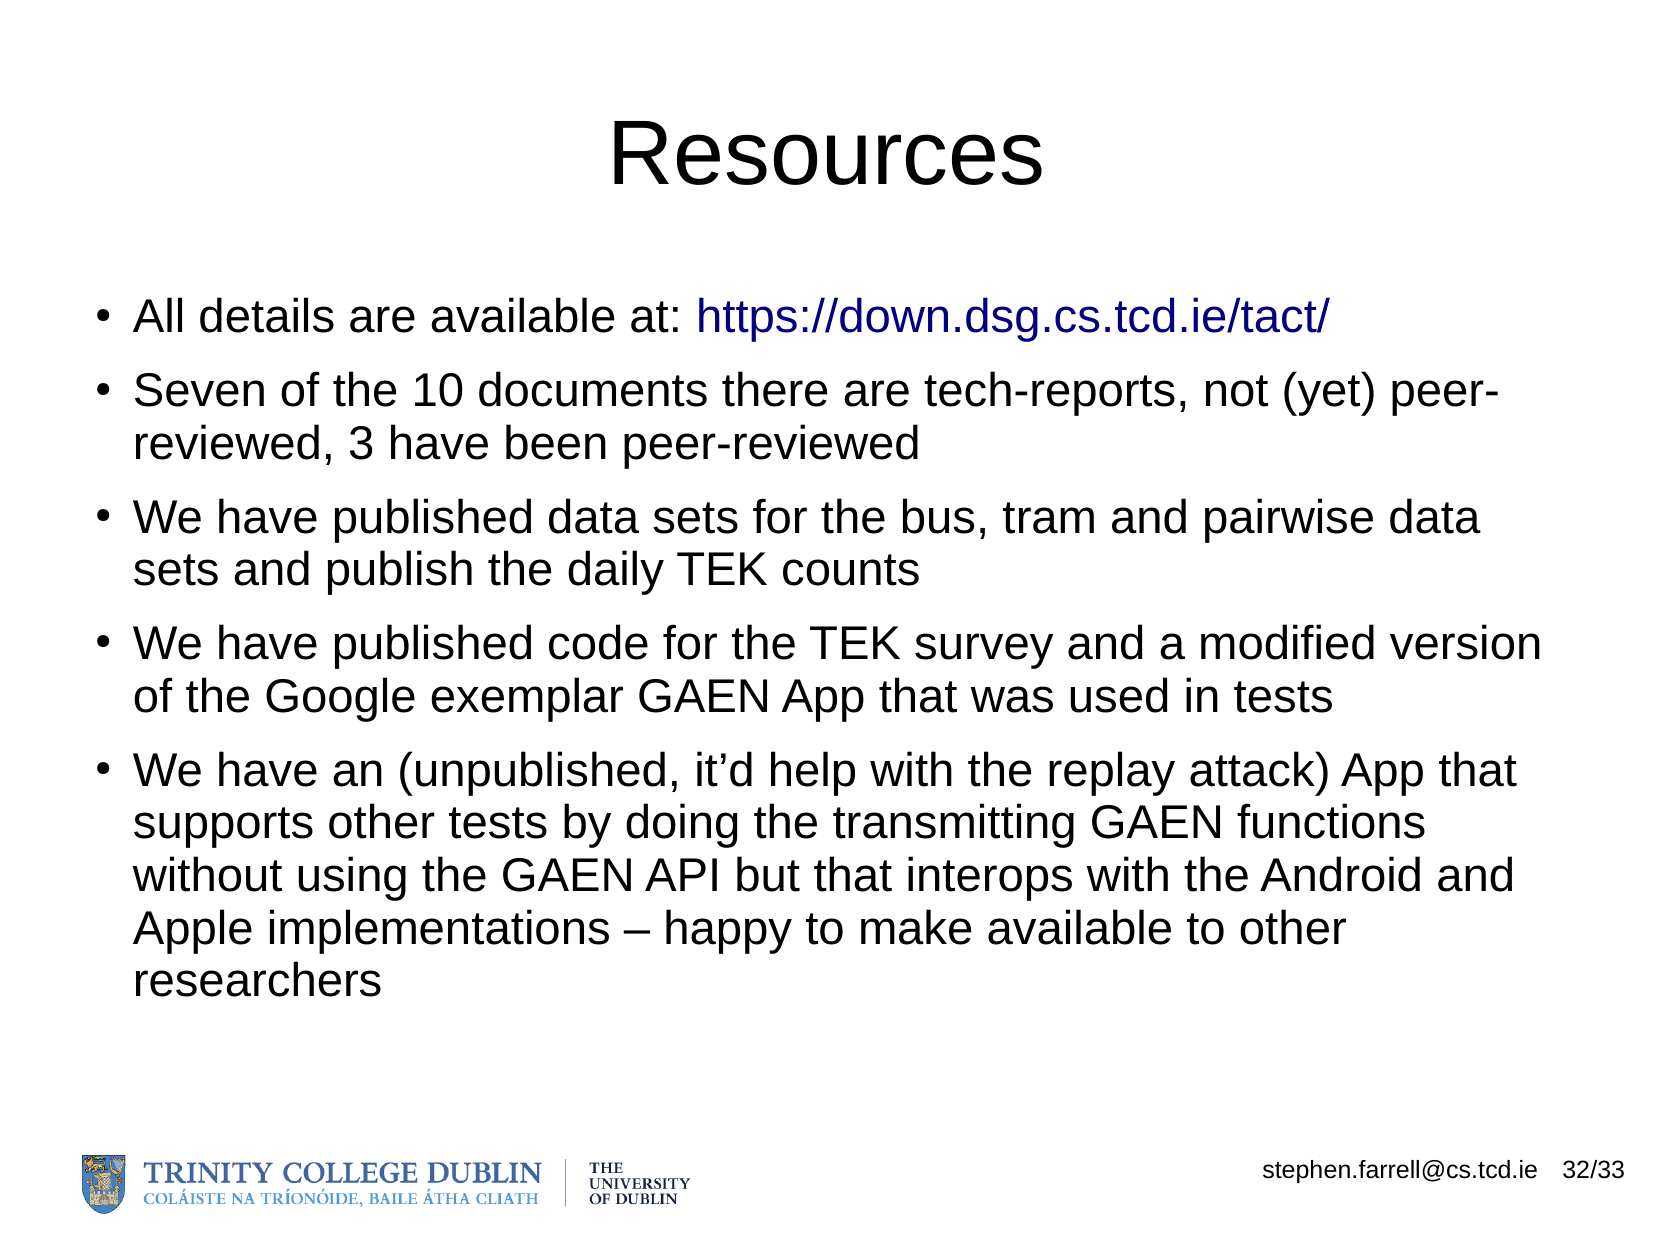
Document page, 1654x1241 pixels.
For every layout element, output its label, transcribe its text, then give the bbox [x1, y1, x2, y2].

picture [82, 1155, 694, 1214]
title Resources [82, 49, 1571, 257]
list All details are available at: https://down.dsg.cs.tcd.ie/tact/ Seven of the 10 documents there are tech-reports, not (yet) peer-reviewed, 3 have been peer-reviewed We have published data sets for the bus, tram and pairwise data sets and publish the daily TEK counts We have published code for the TEK survey and a modified version of the Google exemplar GAEN App that was used in tests We have an (unpublished, it’d help with the replay attack) App that supports other tests by doing the transmitting GAEN functions without using the GAEN API but that interops with the Android and Apple implementations – happy to make available to other researchers [82, 290, 1571, 1010]
